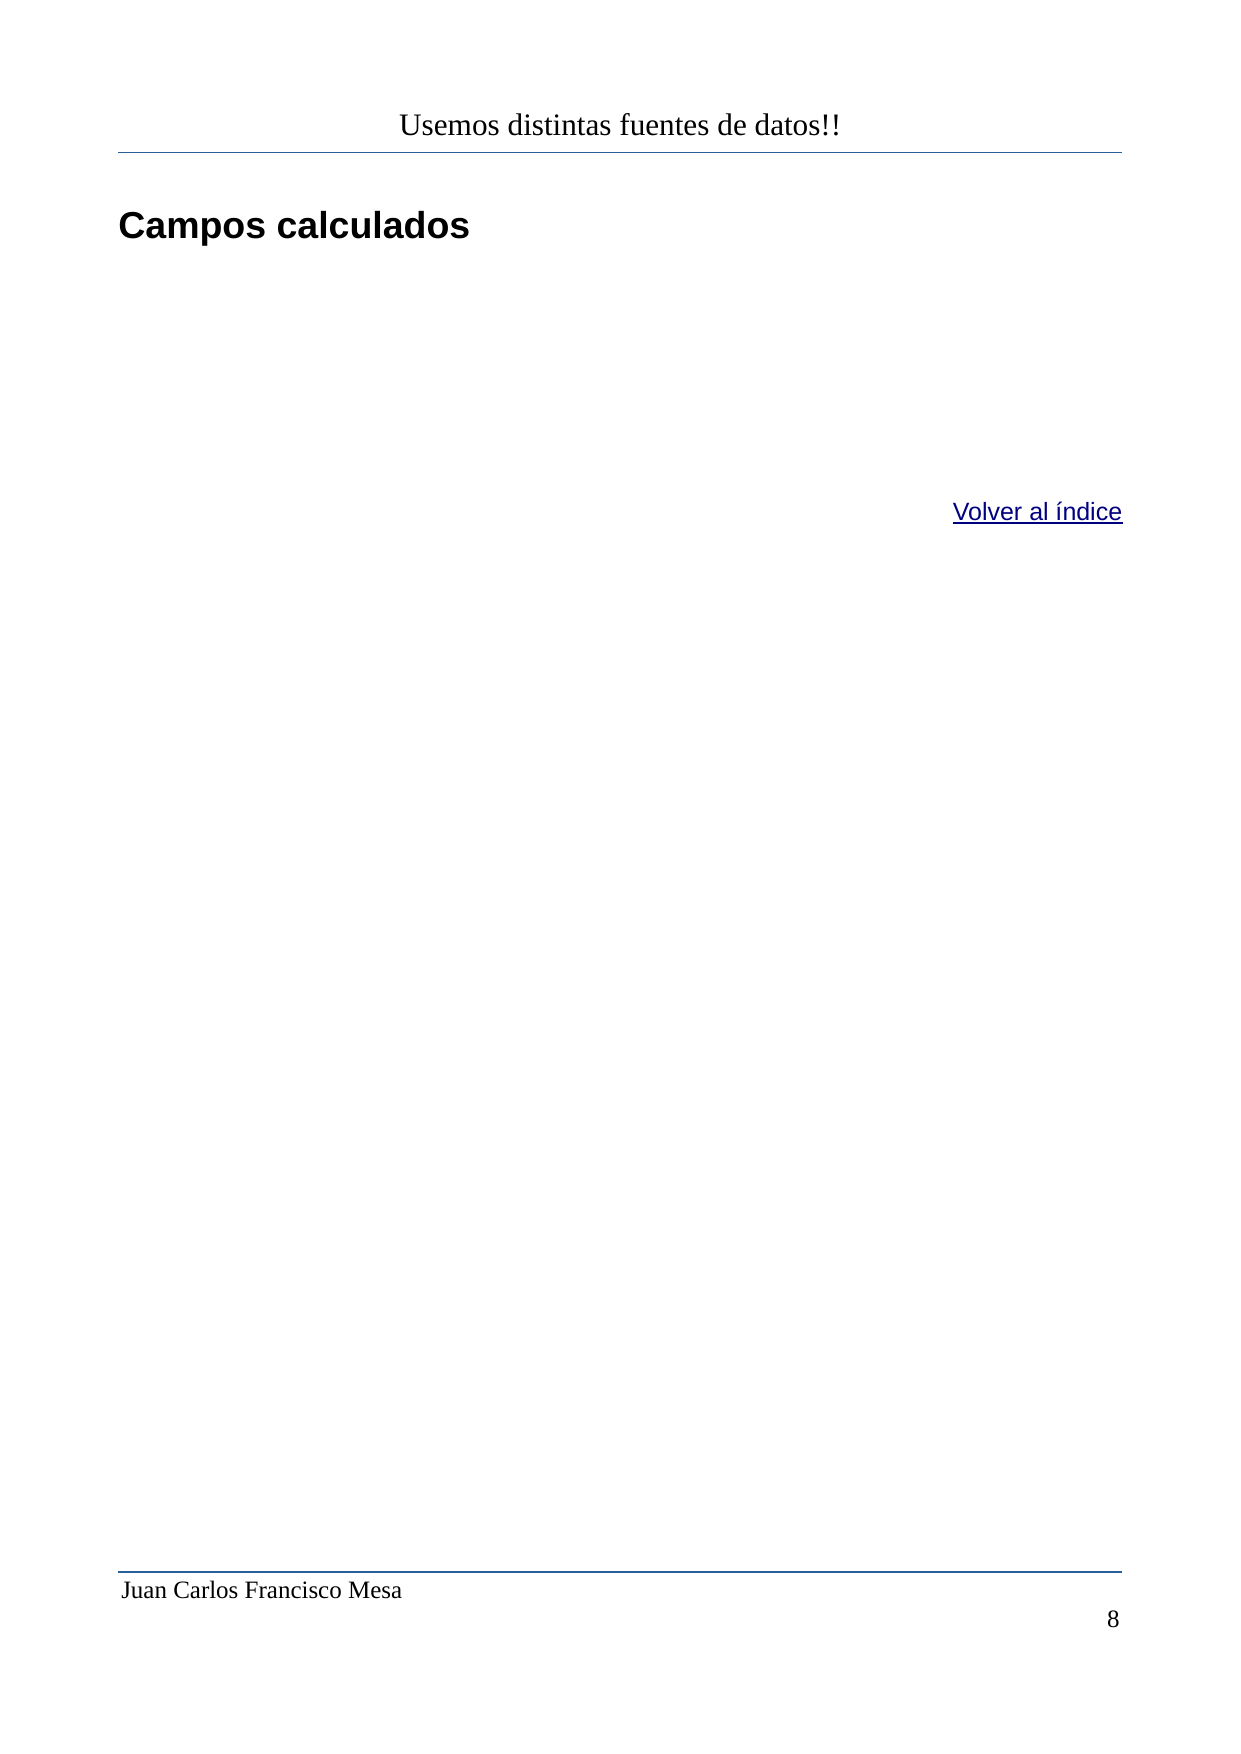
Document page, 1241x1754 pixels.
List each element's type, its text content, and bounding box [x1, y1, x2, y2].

text Volver al índice [118, 497, 1122, 526]
subtitle Campos calculados [118, 204, 1122, 247]
